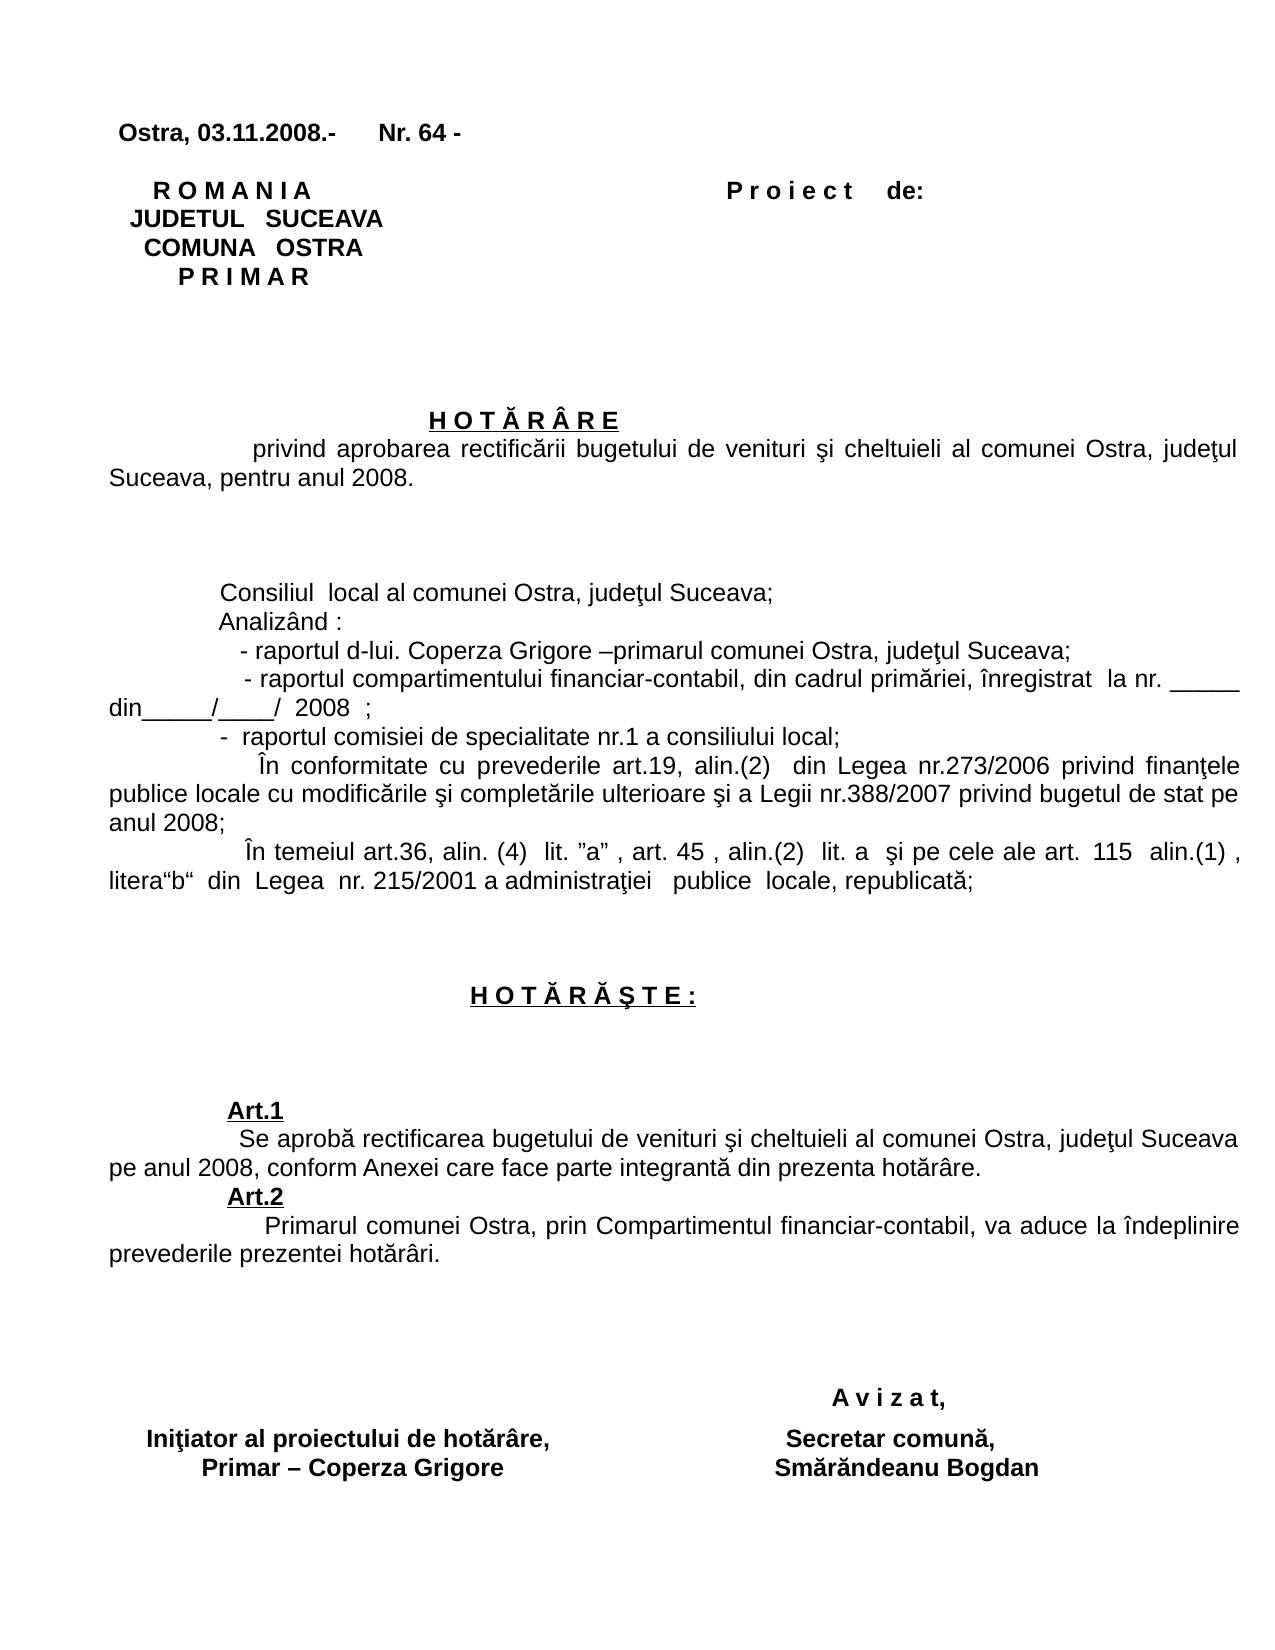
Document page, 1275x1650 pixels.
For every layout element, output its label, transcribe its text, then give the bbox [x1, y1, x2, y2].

text H O T Ă R Â R E [109, 406, 1241, 434]
text Primar – Coperza Grigore Smărăndeanu Bogdan [118, 1453, 1204, 1482]
text H O T Ă R Ă Ş T E : [109, 981, 1241, 1009]
text privind aprobarea rectificării bugetului de venituri şi cheltuieli al comunei Ostra, judeţul Suceava, pentru anul 2008. [50, 434, 1241, 492]
text Art.2 [109, 1182, 1241, 1211]
text Iniţiator al proiectului de hotărâre, Secretar comună, [118, 1424, 1241, 1453]
text A v i z a t, [118, 1383, 1241, 1412]
subtitle R O M A N I A P r o i e c t de: [44, 176, 1241, 204]
text Ostra, 03.11.2008.- Nr. 64 - [118, 118, 1275, 147]
text Primarul comunei Ostra, prin Compartimentul financiar-contabil, va aduce la îndeplinire prevederile prezentei hotărâri. [109, 1211, 1241, 1268]
text - raportul comisiei de specialitate nr.1 a consiliului local; [109, 722, 1241, 751]
text În temeiul art.36, alin. (4) lit. ”a” , art. 45 , alin.(2) lit. a şi pe cele ale art. 115 alin.(1) , litera“b“ din Legea nr. 215/2001 a administraţiei publice locale, republicată; [109, 837, 1241, 894]
subtitle COMUNA OSTRA [109, 233, 1241, 262]
text Consiliul local al comunei Ostra, judeţul Suceava; [109, 578, 1241, 607]
text Art.1 [109, 1096, 1241, 1124]
text - raportul compartimentului financiar-contabil, din cadrul primăriei, înregistrat la nr. _____ din_____/____/ 2008 ; [109, 664, 1241, 722]
text Se aprobă rectificarea bugetului de venituri şi cheltuieli al comunei Ostra, judeţul Suceava pe anul 2008, conform Anexei care face parte integrantă din prezenta hotărâre. [109, 1124, 1241, 1182]
text În conformitate cu prevederile art.19, alin.(2) din Legea nr.273/2006 privind finanţele publice locale cu modificările şi completările ulterioare şi a Legii nr.388/2007 privind bugetul de stat pe anul 2008; [109, 751, 1241, 837]
text - raportul d-lui. Coperza Grigore –primarul comunei Ostra, judeţul Suceava; [109, 636, 1241, 664]
text P R I M A R [74, 262, 1241, 291]
text Analizând : [109, 607, 1241, 636]
subtitle JUDETUL SUCEAVA [109, 204, 1241, 233]
